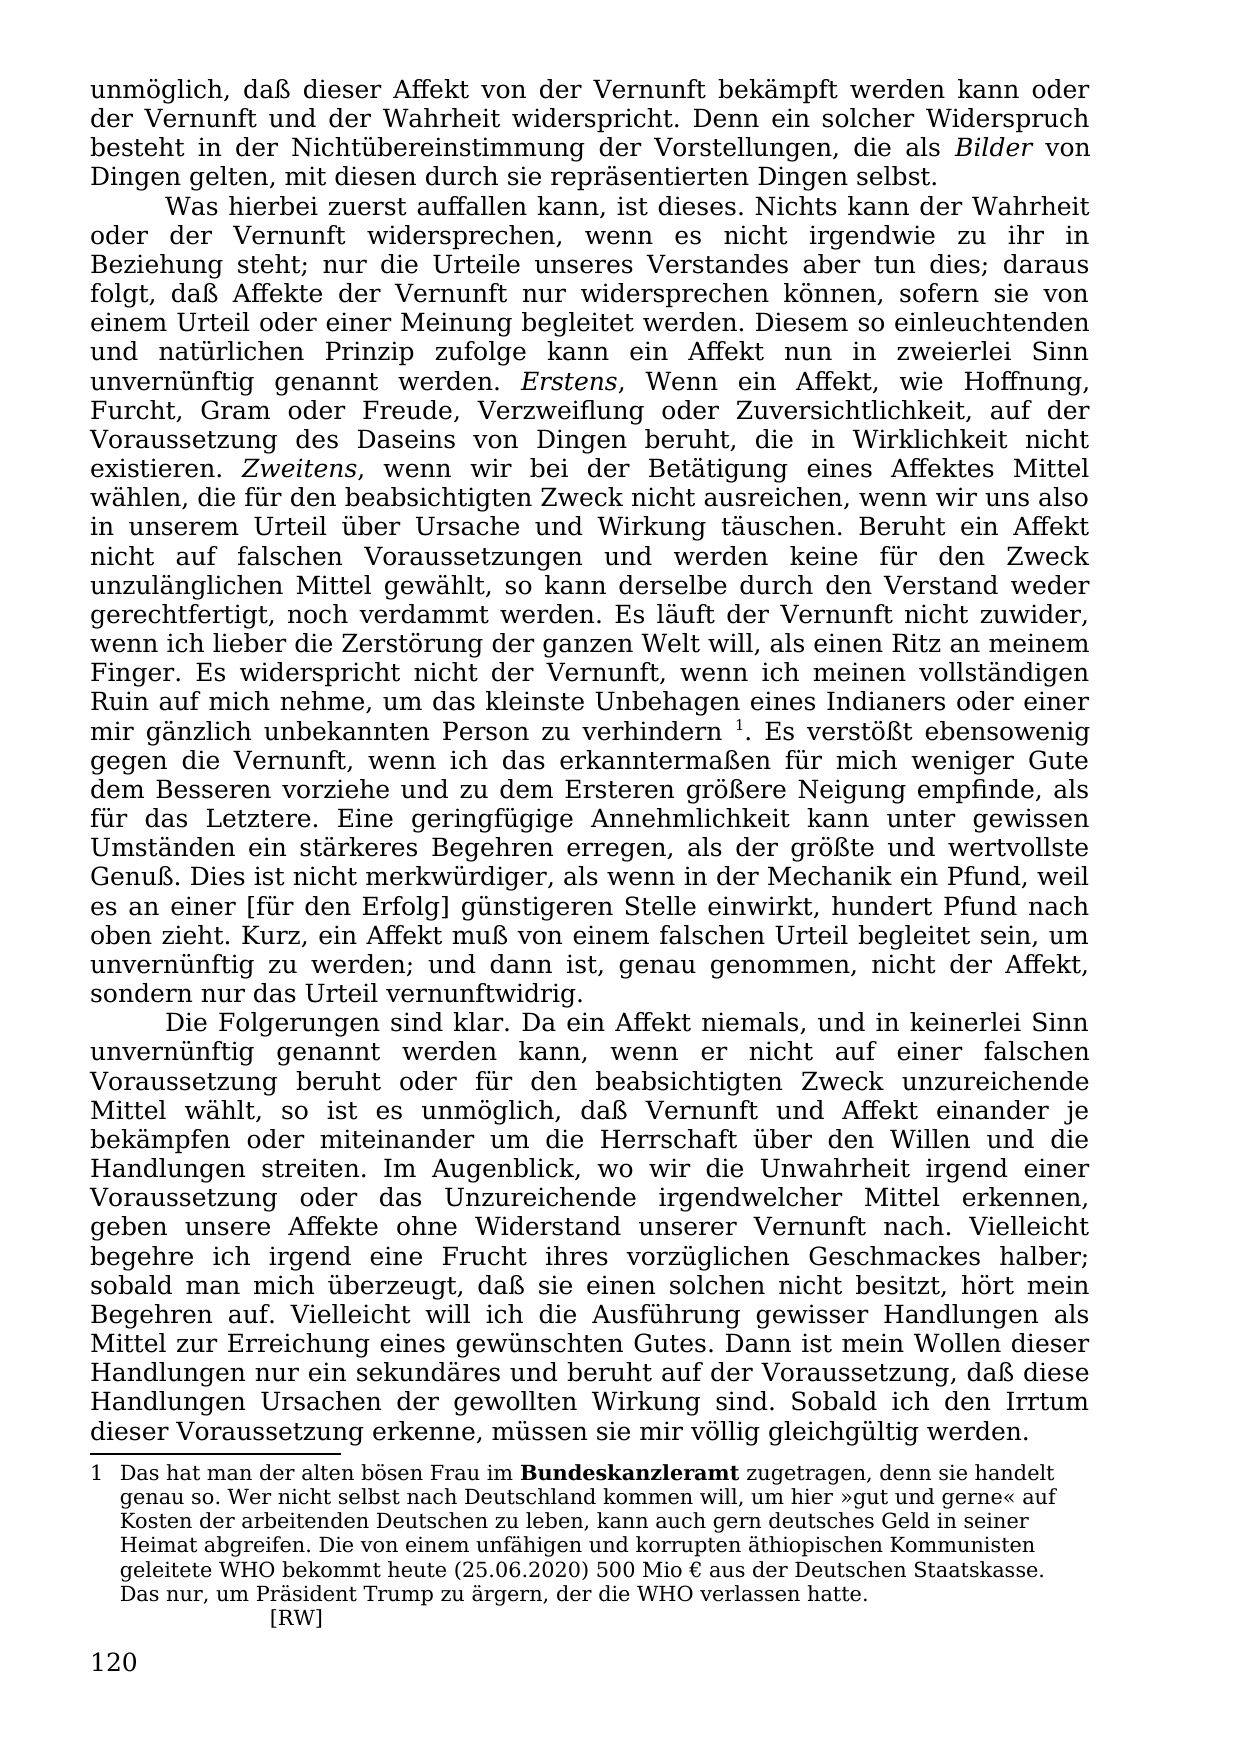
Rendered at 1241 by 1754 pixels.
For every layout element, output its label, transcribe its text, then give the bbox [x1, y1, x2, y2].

text Was hierbei zuerst auffallen kann, ist dieses. Nichts kann der Wahrheit oder der Vernunft widersprechen, wenn es nicht irgendwie zu ihr in Beziehung steht; nur die Urteile unseres Verstandes aber tun dies; daraus folgt, daß Affekte der Vernunft nur widersprechen können, sofern sie von einem Urteil oder einer Meinung begleitet werden. Diesem so einleuchtenden und natürlichen Prinzip zufolge kann ein Affekt nun in zweierlei Sinn unvernünftig genannt werden. Erstens, Wenn ein Affekt, wie Hoffnung, Furcht, Gram oder Freude, Verzweiflung oder Zuversichtlichkeit, auf der Voraussetzung des Daseins von Dingen beruht, die in Wirklichkeit nicht existieren. Zweitens, wenn wir bei der Betätigung eines Affektes Mittel wählen, die für den beabsichtigten Zweck nicht ausreichen, wenn wir uns also in unserem Urteil über Ursache und Wirkung täuschen. Beruht ein Affekt nicht auf falschen Voraussetzungen und werden keine für den Zweck unzulänglichen Mittel gewählt, so kann derselbe durch den Verstand weder gerechtfertigt, noch verdammt werden. Es läuft der Vernunft nicht zuwider, wenn ich lieber die Zerstörung der ganzen Welt will, als einen Ritz an meinem Finger. Es widerspricht nicht der Vernunft, wenn ich meinen vollständigen Ruin auf mich nehme, um das kleinste Unbehagen eines Indianers oder einer mir gänzlich unbekannten Person zu verhindern . Es verstößt ebensowenig gegen die Vernunft, wenn ich das erkanntermaßen für mich weniger Gute dem Besseren vorziehe und zu dem Ersteren größere Neigung empfinde, als für das Letztere. Eine geringfügige Annehmlichkeit kann unter gewissen Umständen ein stärkeres Begehren erregen, als der größte und wertvollste Genuß. Dies ist nicht merkwürdiger, als wenn in der Mechanik ein Pfund, weil es an einer [für den Erfolg] günstigeren Stelle einwirkt, hundert Pfund nach oben zieht. Kurz, ein Affekt muß von einem falschen Urteil begleitet sein, um unvernünftig zu werden; und dann ist, genau genommen, nicht der Affekt, sondern nur das Urteil vernunftwidrig. [90, 192, 1091, 1008]
text Die Folgerungen sind klar. Da ein Affekt niemals, und in keinerlei Sinn unvernünftig genannt werden kann, wenn er nicht auf einer falschen Voraussetzung beruht oder für den beabsichtigten Zweck unzureichende Mittel wählt, so ist es unmöglich, daß Vernunft und Affekt einander je bekämpfen oder miteinander um die Herrschaft über den Willen und die Handlungen streiten. Im Augenblick, wo wir die Unwahrheit irgend einer Voraussetzung oder das Unzureichende irgendwelcher Mittel erkennen, geben unsere Affekte ohne Widerstand unserer Vernunft nach. Vielleicht begehre ich irgend eine Frucht ihres vorzüglichen Geschmackes halber; sobald man mich überzeugt, daß sie einen solchen nicht besitzt, hört mein Begehren auf. Vielleicht will ich die Ausführung gewisser Handlungen als Mittel zur Erreichung eines gewünschten Gutes. Dann ist mein Wollen dieser Handlungen nur ein sekundäres und beruht auf der Voraussetzung, daß diese Handlungen Ursachen der gewollten Wirkung sind. Sobald ich den Irrtum dieser Voraussetzung erkenne, müssen sie mir völlig gleichgültig werden. [90, 1008, 1091, 1446]
text Das hat man der alten bösen Frau im Bundeskanzleramt zugetragen, denn sie handelt genau so. Wer nicht selbst nach Deutschland kommen will, um hier »gut und gerne« auf Kosten der arbeitenden Deutschen zu leben, kann auch gern deutsches Geld in seiner Heimat abgreifen. Die von einem unfähigen und korrupten äthiopischen Kommunisten geleitete WHO bekommt heute (25.06.2020) 500 Mio € aus der Deutschen Staatskasse. Das nur, um Präsident Trump zu ärgern, der die WHO verlassen hatte. [RW] [90, 1460, 1091, 1631]
text unmöglich, daß dieser Affekt von der Vernunft bekämpft werden kann oder der Vernunft und der Wahrheit widerspricht. Denn ein solcher Widerspruch besteht in der Nichtübereinstimmung der Vorstellungen, die als Bilder von Dingen gelten, mit diesen durch sie repräsentierten Dingen selbst. [90, 75, 1091, 192]
